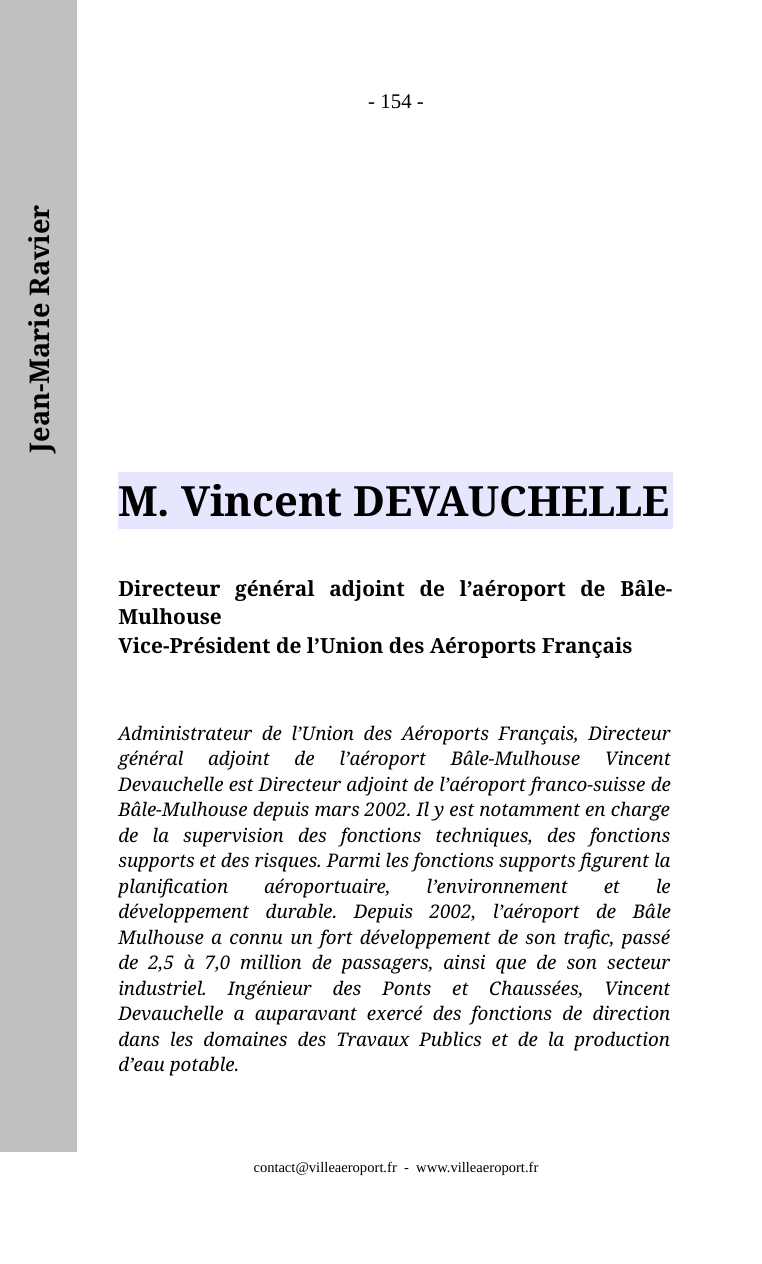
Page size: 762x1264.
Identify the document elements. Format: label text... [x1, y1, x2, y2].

text Jean-Marie Ravier [0, 187, 77, 453]
text Vice-Président de l’Union des Aéroports Français [118, 631, 673, 659]
text Administrateur de l’Union des Aéroports Français, Directeur général adjoint de l’aéroport Bâle-Mulhouse Vincent Devauchelle est Directeur adjoint de l’aéroport franco-suisse de Bâle-Mulhouse depuis mars 2002. Il y est notamment en charge de la supervision des fonctions techniques, des fonctions supports et des risques. Parmi les fonctions supports figurent la planification aéroportuaire, l’environnement et le développement durable. Depuis 2002, l’aéroport de Bâle Mulhouse a connu un fort développement de son trafic, passé de 2,5 à 7,0 million de passagers, ainsi que de son secteur industriel. Ingénieur des Ponts et Chaussées, Vincent Devauchelle a auparavant exercé des fonctions de direction dans les domaines des Travaux Publics et de la production d’eau potable. [118, 720, 673, 1077]
text Directeur général adjoint de l’aéroport de Bâle-Mulhouse [118, 574, 673, 631]
text M. Vincent DEVAUCHELLE [118, 472, 673, 529]
